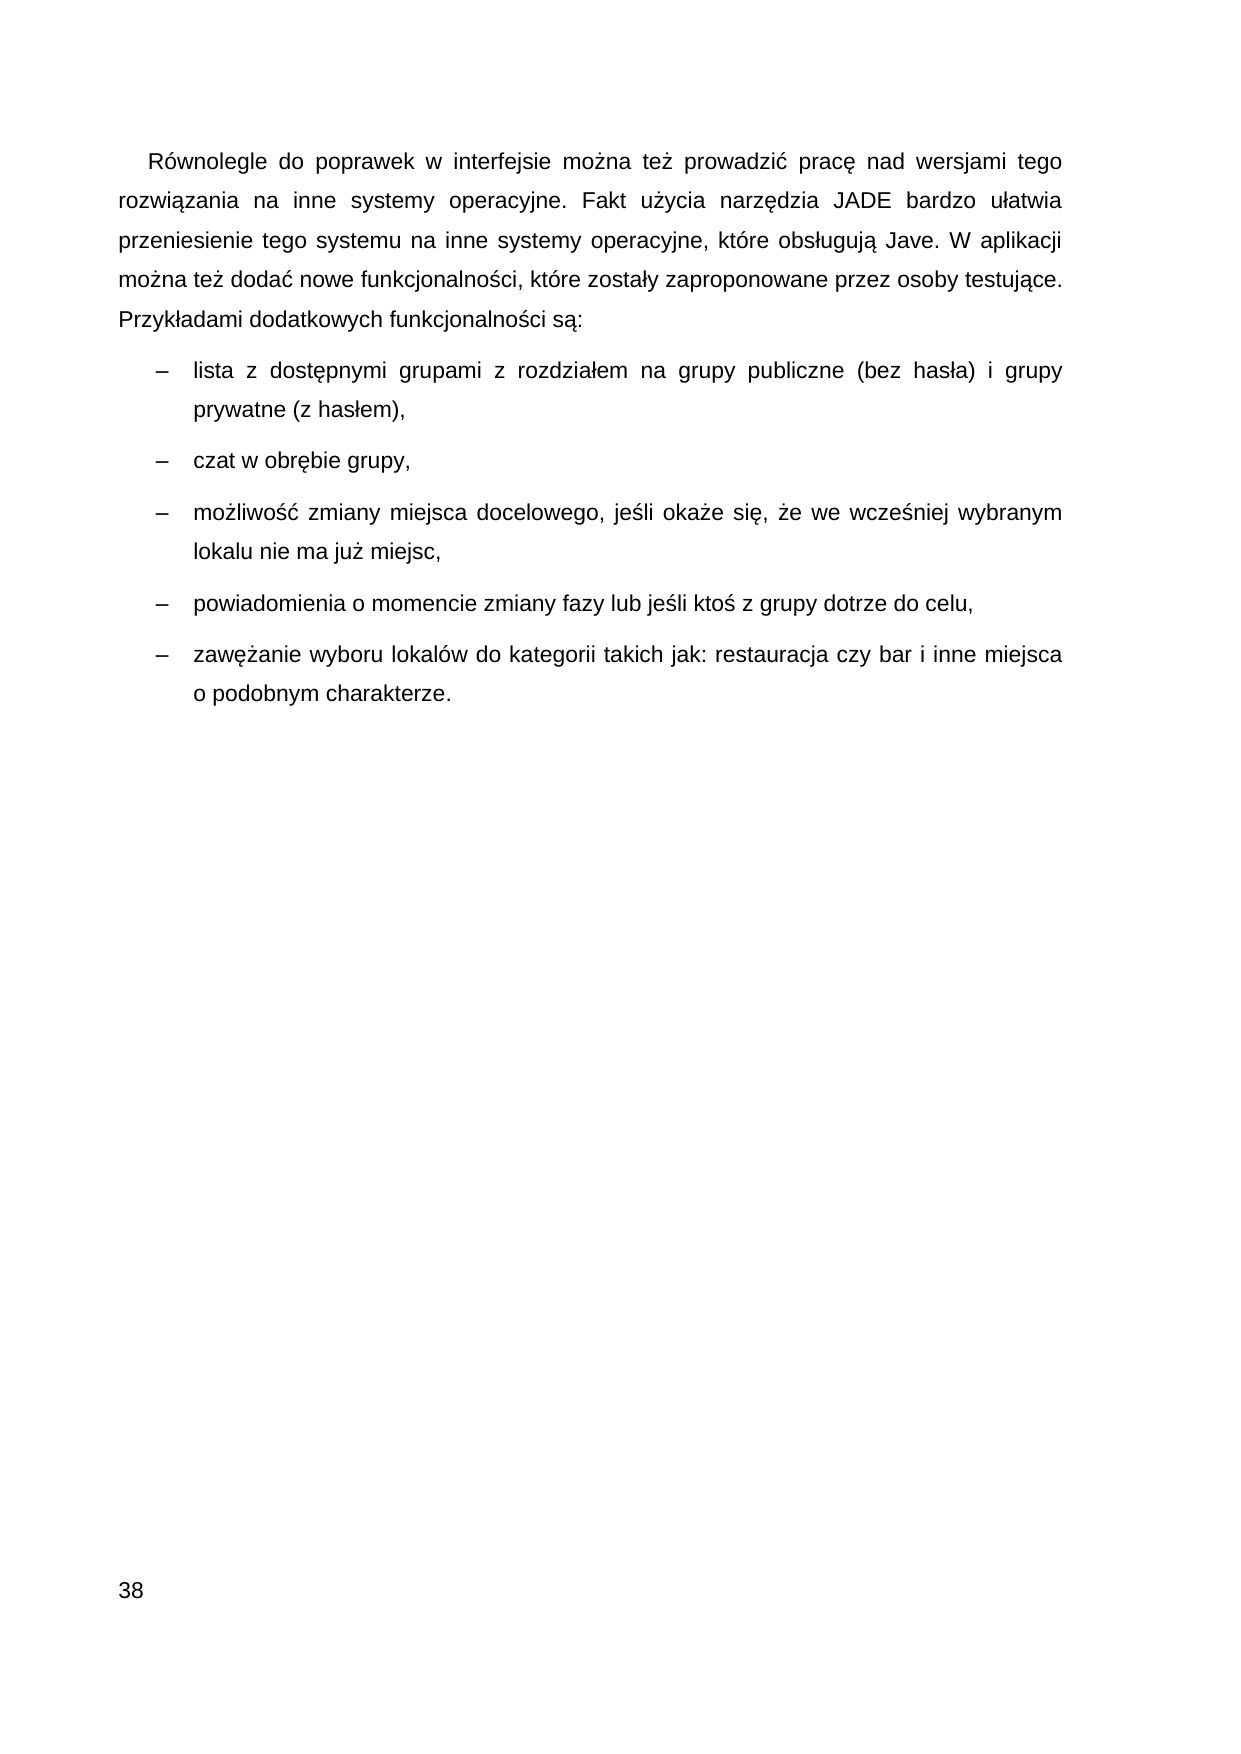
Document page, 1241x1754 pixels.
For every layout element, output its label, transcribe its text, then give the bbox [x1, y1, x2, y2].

text Równolegle do poprawek w interfejsie można też prowadzić pracę nad wersjami tego rozwiązania na inne systemy operacyjne. Fakt użycia narzędzia JADE bardzo ułatwia przeniesienie tego systemu na inne systemy operacyjne, które obsługują Jave. W aplikacji można też dodać nowe funkcjonalności, które zostały zaproponowane przez osoby testujące. Przykładami dodatkowych funkcjonalności są: [118, 148, 1063, 332]
list możliwość zmiany miejsca docelowego, jeśli okaże się, że we wcześniej wybranym lokalu nie ma już miejsc, [156, 499, 1063, 564]
list zawężanie wyboru lokalów do kategorii takich jak: restauracja czy bar i inne miejsca o podobnym charakterze. [156, 641, 1063, 707]
list lista z dostępnymi grupami z rozdziałem na grupy publiczne (bez hasła) i grupy prywatne (z hasłem), [156, 357, 1063, 423]
list powiadomienia o momencie zmiany fazy lub jeśli ktoś z grupy dotrze do celu, [156, 589, 1063, 616]
list czat w obrębie grupy, [156, 447, 1063, 474]
